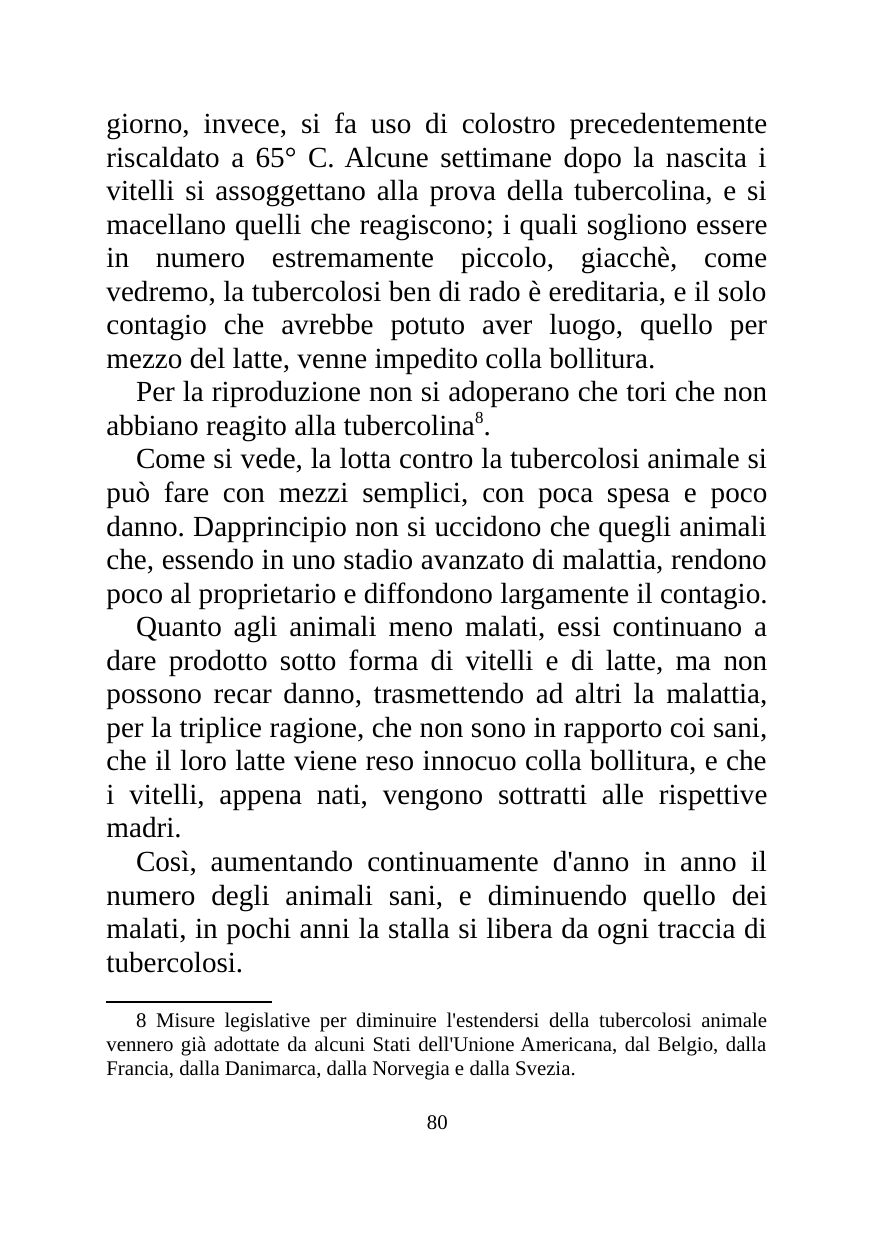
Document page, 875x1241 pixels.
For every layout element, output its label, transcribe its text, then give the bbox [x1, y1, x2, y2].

text Quanto agli animali meno malati, essi continuano a dare prodotto sotto forma di vitelli e di latte, ma non possono recar danno, trasmettendo ad altri la malattia, per la triplice ragione, che non sono in rapporto coi sani, che il loro latte viene reso innocuo colla bollitura, e che i vitelli, appena nati, vengono sottratti alle rispettive madri. [106, 609, 768, 844]
text Così, aumentando continuamente d'anno in anno il numero degli animali sani, e diminuendo quello dei malati, in pochi anni la stalla si libera da ogni traccia di tubercolosi. [106, 844, 768, 978]
text giorno, invece, si fa uso di colostro precedentemente riscaldato a 65° C. Alcune settimane dopo la nascita i vitelli si assoggettano alla prova della tubercolina, e si macellano quelli che reagiscono; i quali sogliono essere in numero estremamente piccolo, giacchè, come vedremo, la tubercolosi ben di rado è ereditaria, e il solo contagio che avrebbe potuto aver luogo, quello per mezzo del latte, venne impedito colla bollitura. [106, 106, 768, 374]
text Misure legislative per diminuire l'estendersi della tubercolosi animale vennero già adottate da alcuni Stati dell'Unione Americana, dal Belgio, dalla Francia, dalla Danimarca, dalla Norvegia e dalla Svezia. [106, 1008, 768, 1080]
text Per la riproduzione non si adoperano che tori che non abbiano reagito alla tubercolina. [106, 374, 768, 442]
text Come si vede, la lotta contro la tubercolosi animale si può fare con mezzi semplici, con poca spesa e poco danno. Dapprincipio non si uccidono che quegli animali che, essendo in uno stadio avanzato di malattia, rendono poco al proprietario e diffondono largamente il contagio. [106, 442, 768, 609]
